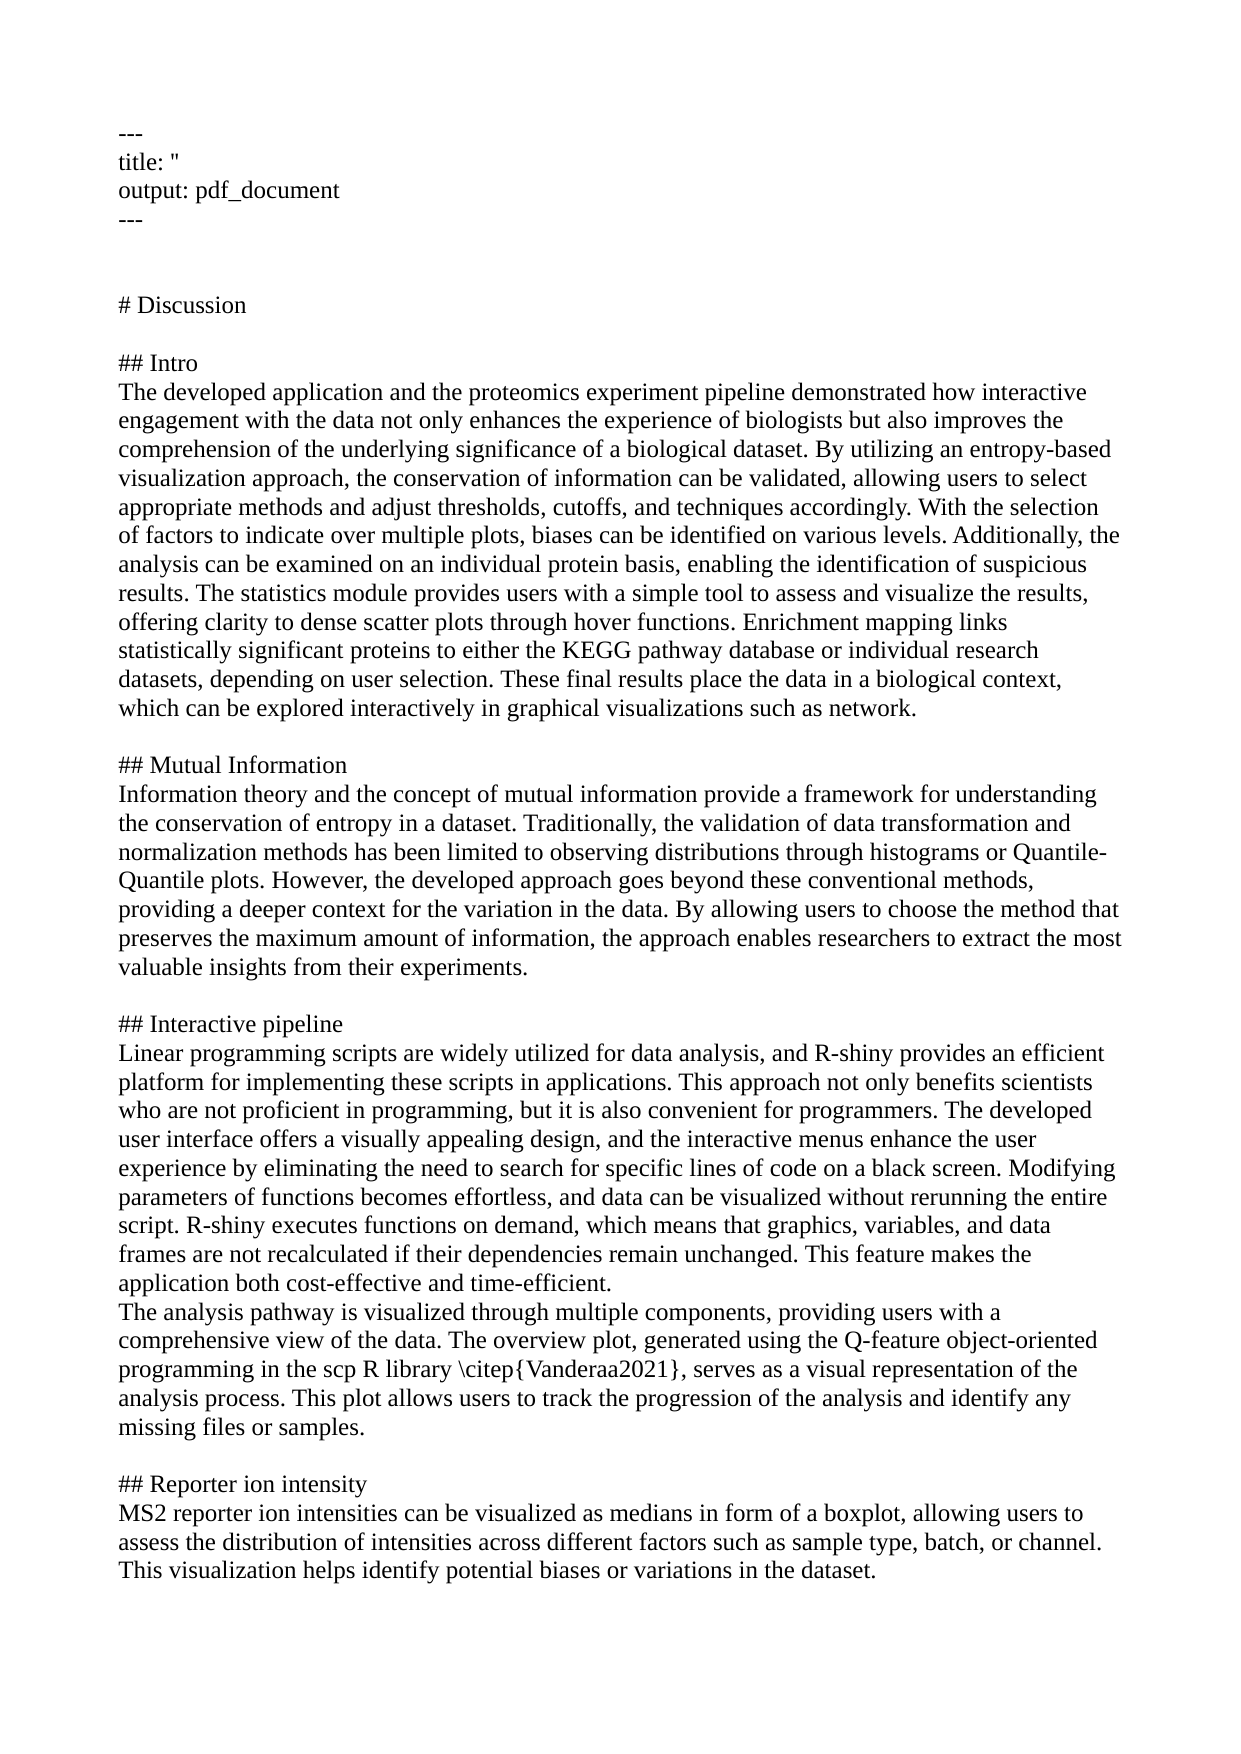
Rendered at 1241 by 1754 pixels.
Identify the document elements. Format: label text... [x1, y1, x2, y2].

text ## Mutual Information [118, 751, 1122, 779]
text title: '' [118, 147, 1122, 176]
text MS2 reporter ion intensities can be visualized as medians in form of a boxplot, allowing users to assess the distribution of intensities across different factors such as sample type, batch, or channel. This visualization helps identify potential biases or variations in the dataset. [118, 1498, 1122, 1584]
text output: pdf_document [118, 176, 1122, 204]
text Linear programming scripts are widely utilized for data analysis, and R-shiny provides an efficient platform for implementing these scripts in applications. This approach not only benefits scientists who are not proficient in programming, but it is also convenient for programmers. The developed user interface offers a visually appealing design, and the interactive menus enhance the user experience by eliminating the need to search for specific lines of code on a black screen. Modifying parameters of functions becomes effortless, and data can be visualized without rerunning the entire script. R-shiny executes functions on demand, which means that graphics, variables, and data frames are not recalculated if their dependencies remain unchanged. This feature makes the application both cost-effective and time-efficient. [118, 1038, 1122, 1297]
text --- [118, 204, 1122, 233]
text ## Intro [118, 348, 1122, 377]
text ## Interactive pipeline [118, 1009, 1122, 1038]
text # Discussion [118, 291, 1122, 319]
text The developed application and the proteomics experiment pipeline demonstrated how interactive engagement with the data not only enhances the experience of biologists but also improves the comprehension of the underlying significance of a biological dataset. By utilizing an entropy-based visualization approach, the conservation of information can be validated, allowing users to select appropriate methods and adjust thresholds, cutoffs, and techniques accordingly. With the selection of factors to indicate over multiple plots, biases can be identified on various levels. Additionally, the analysis can be examined on an individual protein basis, enabling the identification of suspicious results. The statistics module provides users with a simple tool to assess and visualize the results, offering clarity to dense scatter plots through hover functions. Enrichment mapping links statistically significant proteins to either the KEGG pathway database or individual research datasets, depending on user selection. These final results place the data in a biological context, which can be explored interactively in graphical visualizations such as network. [118, 377, 1122, 722]
text Information theory and the concept of mutual information provide a framework for understanding the conservation of entropy in a dataset. Traditionally, the validation of data transformation and normalization methods has been limited to observing distributions through histograms or Quantile-Quantile plots. However, the developed approach goes beyond these conventional methods, providing a deeper context for the variation in the data. By allowing users to choose the method that preserves the maximum amount of information, the approach enables researchers to extract the most valuable insights from their experiments. [118, 779, 1122, 981]
text The analysis pathway is visualized through multiple components, providing users with a comprehensive view of the data. The overview plot, generated using the Q-feature object-oriented programming in the scp R library \citep{Vanderaa2021}, serves as a visual representation of the analysis process. This plot allows users to track the progression of the analysis and identify any missing files or samples. [118, 1297, 1122, 1441]
text ## Reporter ion intensity [118, 1469, 1122, 1498]
text --- [118, 118, 1122, 147]
